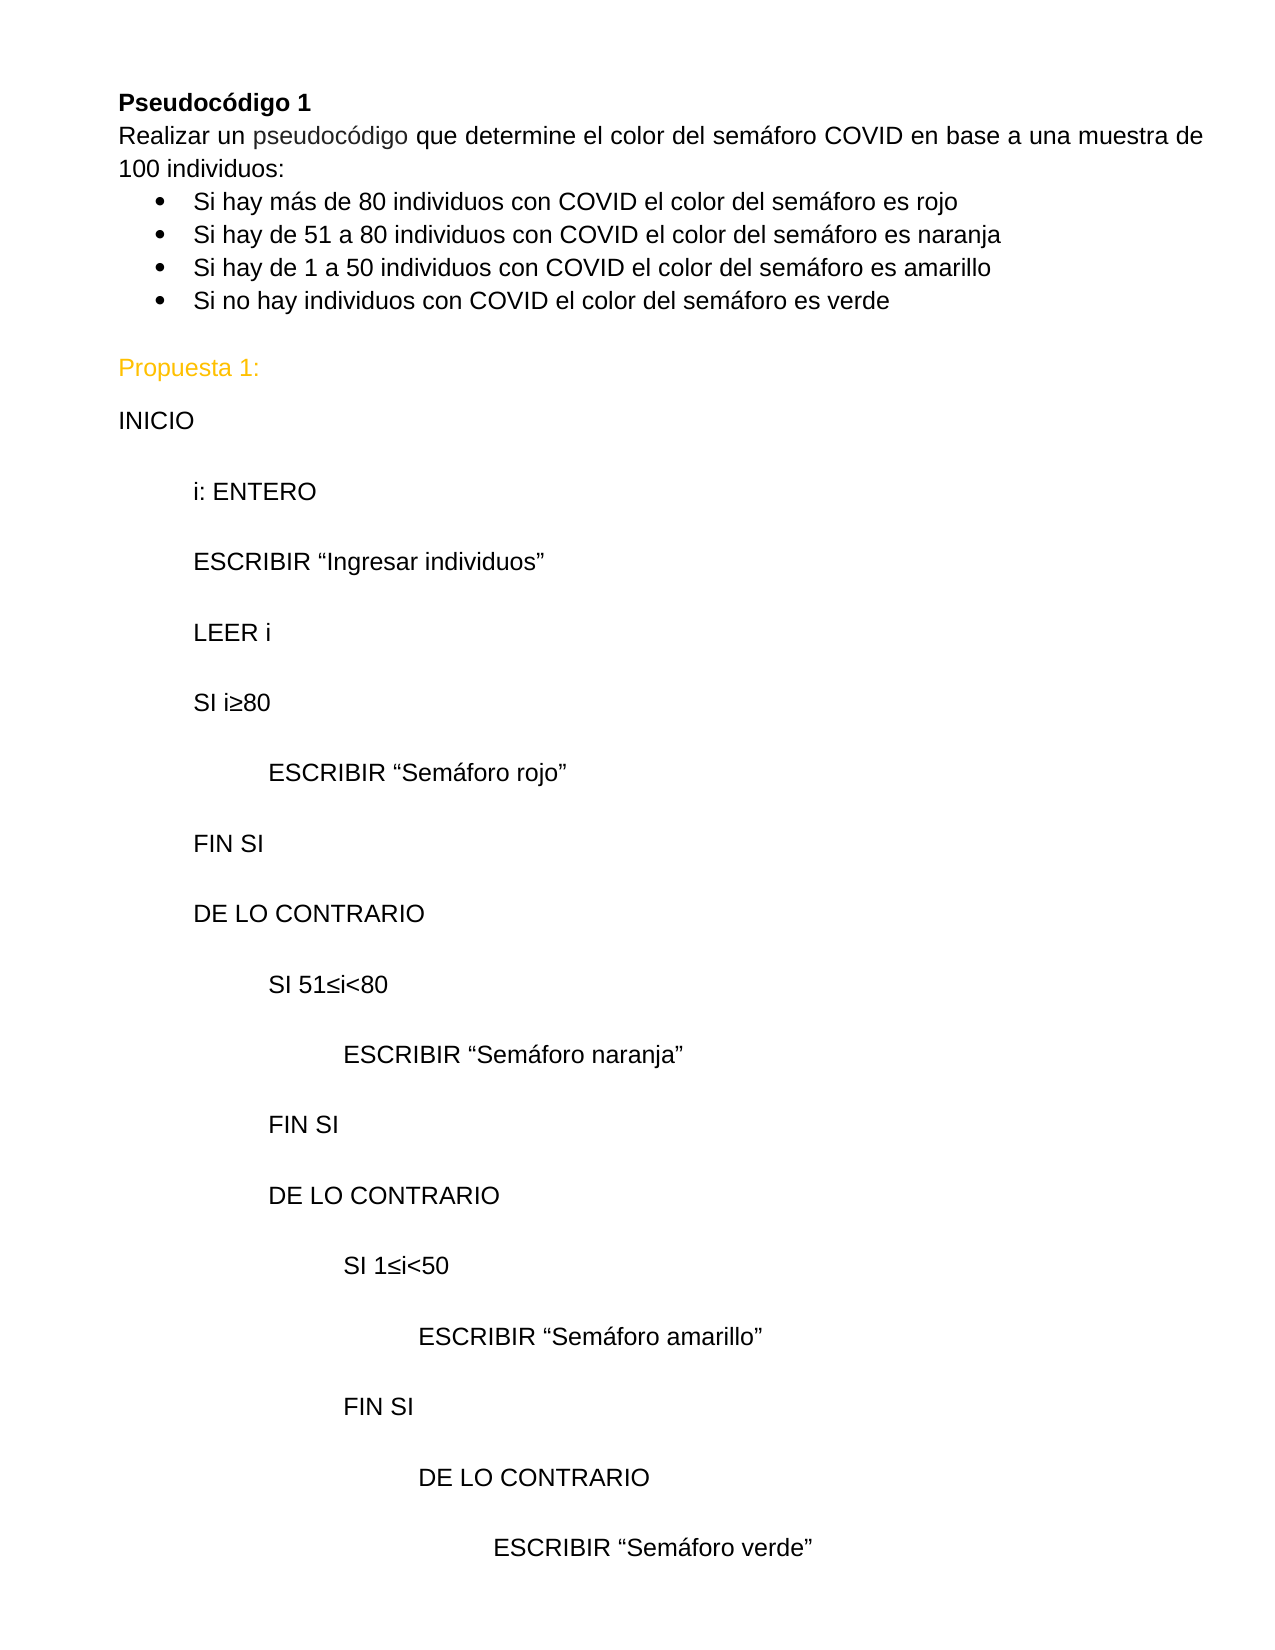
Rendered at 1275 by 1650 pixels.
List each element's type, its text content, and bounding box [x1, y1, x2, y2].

text SI 51≤i<80 [118, 970, 1205, 998]
text Propuesta 1: [118, 352, 1205, 381]
text ESCRIBIR “Semáforo verde” [118, 1533, 1205, 1562]
text i: ENTERO [118, 477, 1205, 506]
text DE LO CONTRARIO [193, 1181, 1205, 1210]
text ESCRIBIR “Semáforo rojo” [193, 758, 1205, 787]
list Si hay más de 80 individuos con COVID el color del semáforo es rojo [156, 187, 1205, 216]
text ESCRIBIR “Ingresar individuos” [118, 547, 1205, 576]
text Realizar un pseudocódigo que determine el color del semáforo COVID en base a una muestra de 100 individuos: [118, 121, 1205, 183]
list Si hay de 1 a 50 individuos con COVID el color del semáforo es amarillo [156, 253, 1205, 282]
text Pseudocódigo 1 [118, 88, 1205, 117]
text FIN SI [118, 1111, 1205, 1139]
list Si no hay individuos con COVID el color del semáforo es verde [156, 286, 1205, 315]
text SI 1≤i<50 [118, 1251, 1205, 1280]
list Si hay de 51 a 80 individuos con COVID el color del semáforo es naranja [156, 220, 1205, 249]
text LEER i [118, 618, 1205, 646]
text FIN SI [118, 1392, 1205, 1421]
text ESCRIBIR “Semáforo naranja” [118, 1040, 1205, 1069]
text FIN SI [118, 829, 1205, 858]
text INICIO [118, 406, 1205, 435]
text DE LO CONTRARIO [343, 1463, 1205, 1491]
text SI i≥80 [118, 688, 1205, 717]
text ESCRIBIR “Semáforo amarillo” [118, 1322, 1205, 1351]
text DE LO CONTRARIO [118, 899, 1205, 928]
